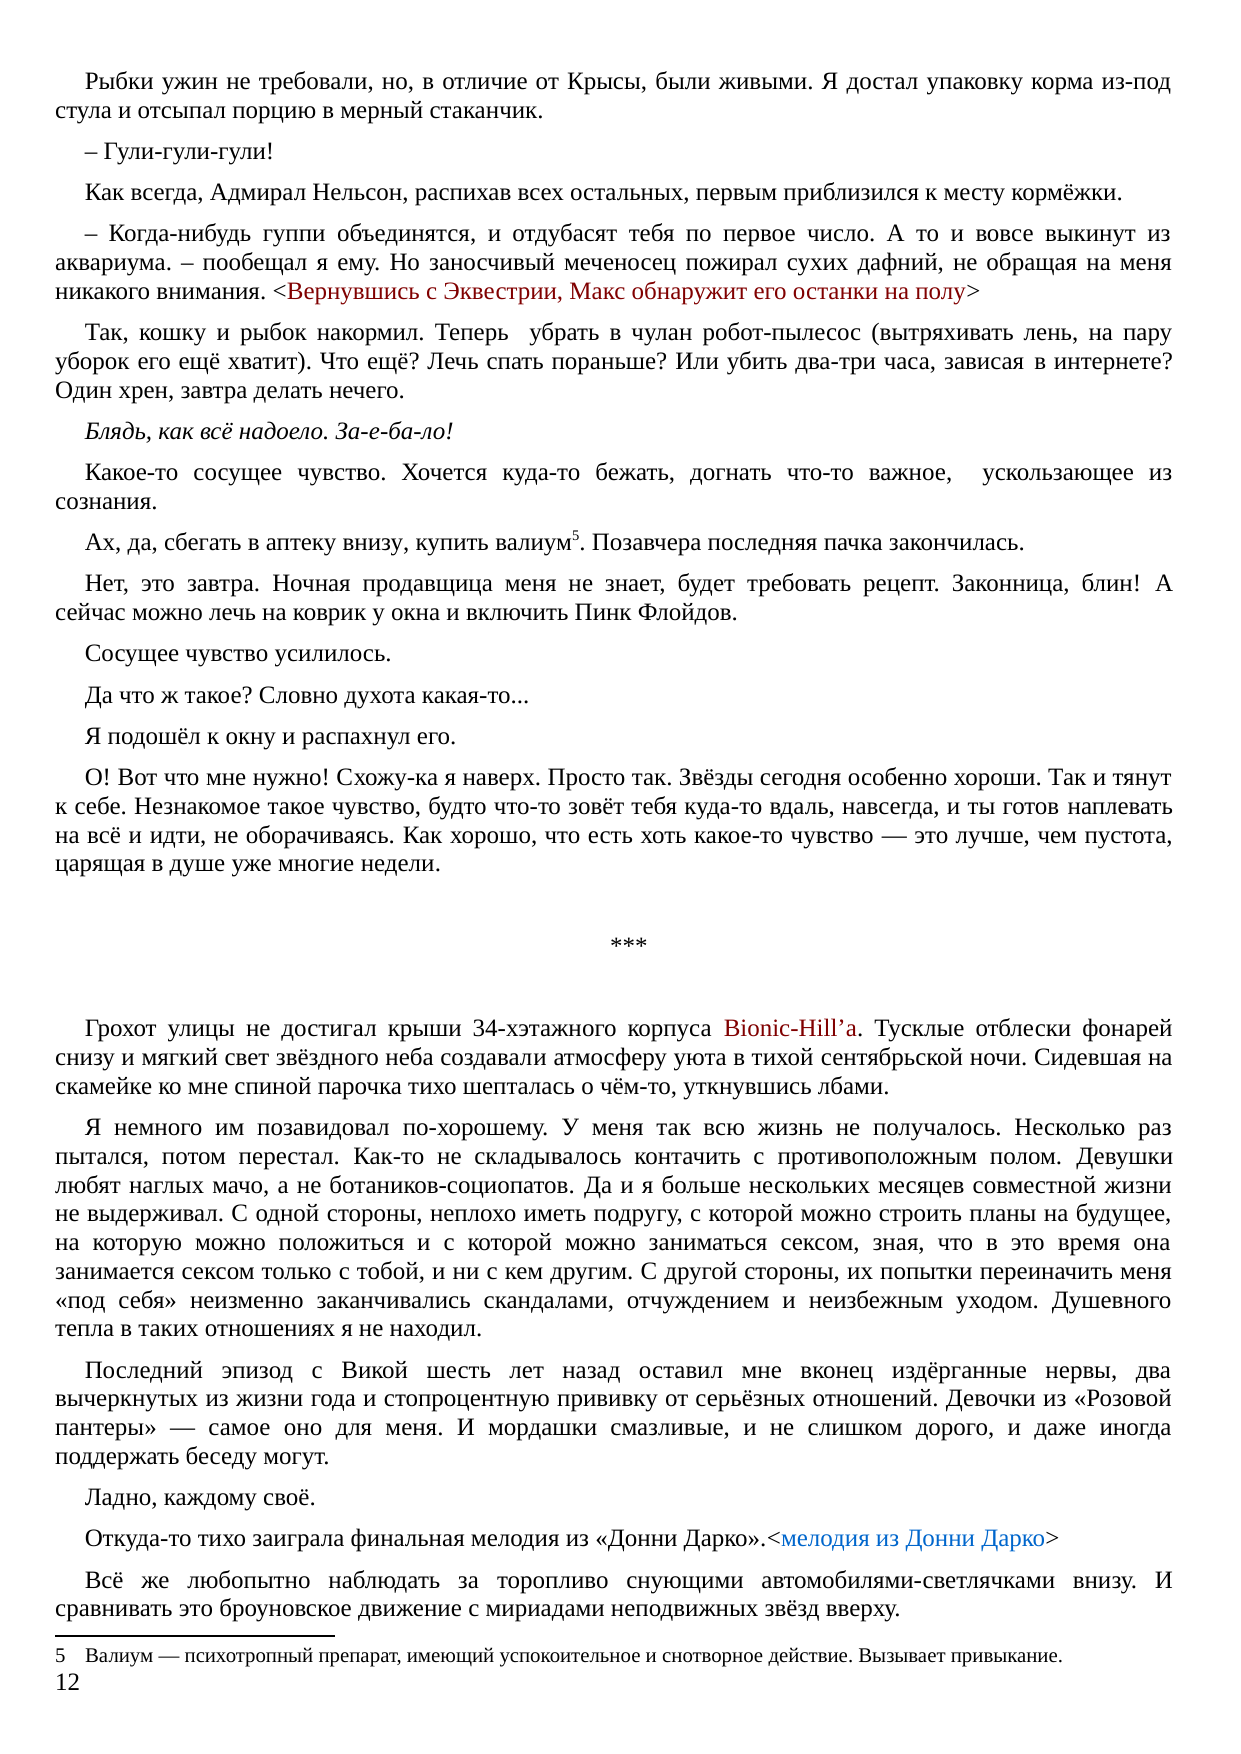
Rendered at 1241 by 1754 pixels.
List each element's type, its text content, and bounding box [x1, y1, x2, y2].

text *** [55, 931, 1173, 960]
text Так, кошку и рыбок накормил. Теперь убрать в чулан робот-пылесос (вытряхивать лень, на пару уборок его ещё хватит). Что ещё? Лечь спать пораньше? Или убить два-три часа, зависая в интернете? Один хрен, завтра делать нечего. [55, 317, 1173, 403]
text Нет, это завтра. Ночная продавщица меня не знает, будет требовать рецепт. Законница, блин! А сейчас можно лечь на коврик у окна и включить Пинк Флойдов. [55, 568, 1173, 626]
text Грохот улицы не достигал крыши 34-хэтажного корпуса Bionic-Hill’а. Тусклые отблески фонарей снизу и мягкий свет звёздного неба создавали атмосферу уюта в тихой сентябрьской ночи. Сидевшая на скамейке ко мне спиной парочка тихо шепталась о чём-то, уткнувшись лбами. [55, 1013, 1173, 1100]
text Какое-то сосущее чувство. Хочется куда-то бежать, догнать что-то важное, ускользающее из сознания. [55, 457, 1173, 515]
text О! Вот что мне нужно! Схожу-ка я наверх. Просто так. Звёзды сегодня особенно хороши. Так и тянут к себе. Незнакомое такое чувство, будто что-то зовёт тебя куда-то вдаль, навсегда, и ты готов наплевать на всё и идти, не оборачиваясь. Как хорошо, что есть хоть какое-то чувство — это лучше, чем пустота, царящая в душе уже многие недели. [55, 762, 1173, 877]
text Я немного им позавидовал по-хорошему. У меня так всю жизнь не получалось. Несколько раз пытался, потом перестал. Как-то не складывалось контачить с противоположным полом. Девушки любят наглых мачо, а не ботаников-социопатов. Да и я больше нескольких месяцев совместной жизни не выдерживал. С одной стороны, неплохо иметь подругу, с которой можно строить планы на будущее, на которую можно положиться и с которой можно заниматься сексом, зная, что в это время она занимается сексом только с тобой, и ни с кем другим. С другой стороны, их попытки переиначить меня «под себя» неизменно заканчивались скандалами, отчуждением и неизбежным уходом. Душевного тепла в таких отношениях я не находил. [55, 1112, 1173, 1342]
text – Гули-гули-гули! [55, 136, 1173, 165]
text Как всегда, Адмирал Нельсон, распихав всех остальных, первым приблизился к месту кормёжки. [55, 177, 1173, 206]
text Ах, да, сбегать в аптеку внизу, купить валиум. Позавчера последняя пачка закончилась. [55, 527, 1173, 556]
text Блядь, как всё надоело. За-е-ба-ло! [55, 416, 1173, 445]
text Сосущее чувство усилилось. [55, 638, 1173, 667]
text Валиум — психотропный препарат, имеющий успокоительное и снотворное действие. Вызывает привыкание. [55, 1642, 1173, 1667]
text Последний эпизод с Викой шесть лет назад оставил мне вконец издёрганные нервы, два вычеркнутых из жизни года и стопроцентную прививку от серьёзных отношений. Девочки из «Розовой пантеры» — самое оно для меня. И мордашки смазливые, и не слишком дорого, и даже иногда поддержать беседу могут. [55, 1355, 1173, 1470]
text Откуда-то тихо заиграла финальная мелодия из «Донни Дарко».<мелодия из Донни Дарко> [55, 1523, 1173, 1552]
text – Когда-нибудь гуппи объединятся, и отдубасят тебя по первое число. А то и вовсе выкинут из аквариума. – пообещал я ему. Но заносчивый меченосец пожирал сухих дафний, не обращая на меня никакого внимания. <Вернувшись с Эквестрии, Макс обнаружит его останки на полу> [55, 218, 1173, 305]
text Да что ж такое? Словно духота какая-то... [55, 680, 1173, 708]
text Я подошёл к окну и распахнул его. [55, 721, 1173, 750]
text Ладно, каждому своё. [55, 1482, 1173, 1511]
text Всё же любопытно наблюдать за торопливо снующими автомобилями-светлячками внизу. И сравнивать это броуновское движение с мириадами неподвижных звёзд вверху. [55, 1565, 1173, 1622]
text Рыбки ужин не требовали, но, в отличие от Крысы, были живыми. Я достал упаковку корма из-под стула и отсыпал порцию в мерный стаканчик. [55, 66, 1173, 123]
